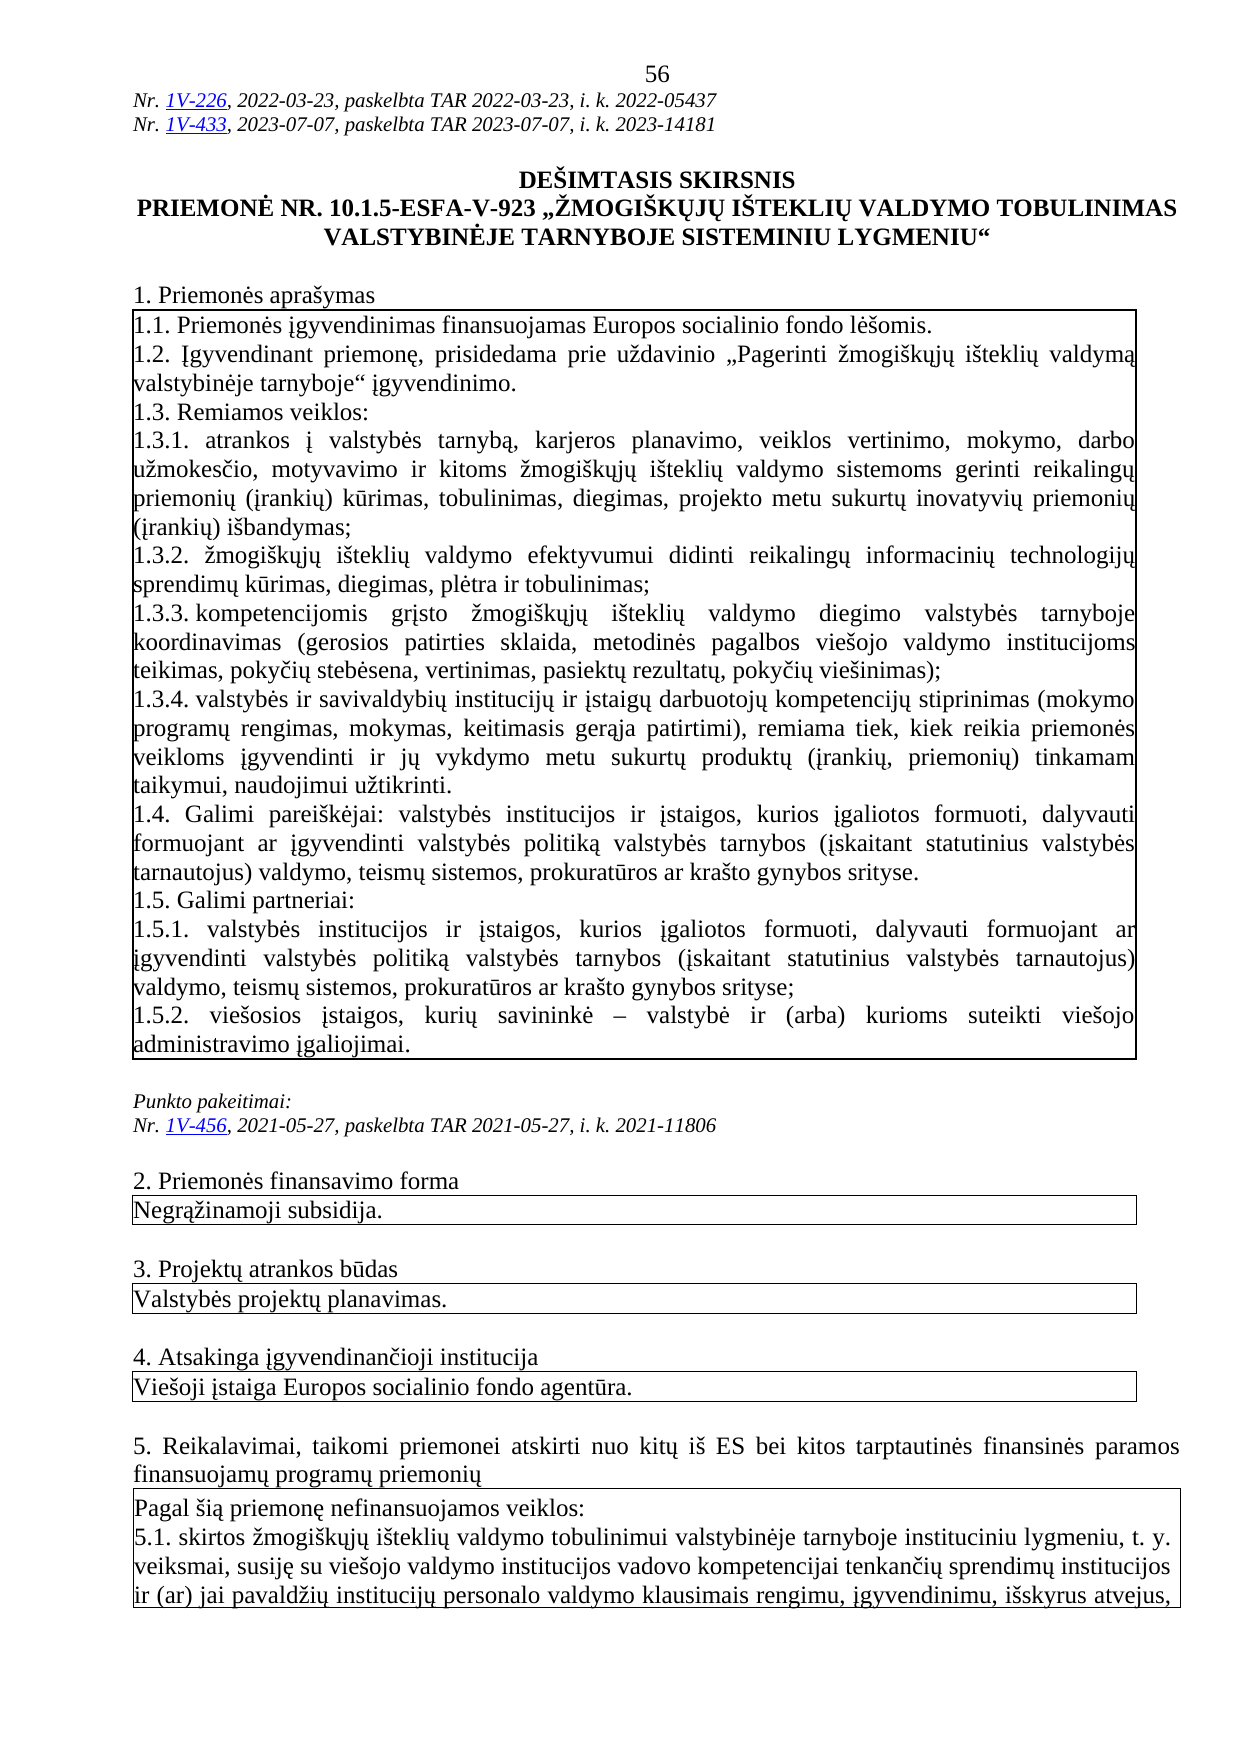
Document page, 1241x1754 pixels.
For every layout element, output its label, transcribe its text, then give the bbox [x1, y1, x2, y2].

text 2. Priemonės finansavimo forma [133, 1166, 1181, 1194]
text 1. Priemonės aprašymas [133, 280, 1181, 308]
table_cell 1.3. Remiamos veiklos: 1.3.1. atrankos į valstybės tarnybą, karjeros planavimo, veiklos vertinimo, mokymo, darbo užmokesčio, motyvavimo ir kitoms žmogiškųjų išteklių valdymo sistemoms gerinti reikalingų priemonių (įrankių) kūrimas, tobulinimas, diegimas, projekto metu sukurtų inovatyvių priemonių (įrankių) išbandymas; 1.3.2. žmogiškųjų išteklių valdymo efektyvumui didinti reikalingų informacinių technologijų sprendimų kūrimas, diegimas, plėtra ir tobulinimas; 1.3.3. kompetencijomis grįsto žmogiškųjų išteklių valdymo diegimo valstybės tarnyboje koordinavimas (gerosios patirties sklaida, metodinės pagalbos viešojo valdymo institucijoms teikimas, pokyčių stebėsena, vertinimas, pasiektų rezultatų, pokyčių viešinimas); 1.3.4. valstybės ir savivaldybių institucijų ir įstaigų darbuotojų kompetencijų stiprinimas (mokymo programų rengimas, mokymas, keitimasis gerąja patirtimi), remiama tiek, kiek reikia priemonės veikloms įgyvendinti ir jų vykdymo metu sukurtų produktų (įrankių, priemonių) tinkamam taikymui, naudojimui užtikrinti. [134, 397, 1135, 799]
table_header Negrąžinamoji subsidija. [133, 1196, 1136, 1224]
text PRIEMONĖ NR. 10.1.5-ESFA-V-923 „ŽMOGIŠKŲJŲ IŠTEKLIŲ VALDYMO TOBULINIMAS VALSTYBINĖJE TARNYBOJE SISTEMINIU LYGMENIU“ [133, 193, 1181, 251]
text 5. Reikalavimai, taikomi priemonei atskirti nuo kitų iš ES bei kitos tarptautinės finansinės paramos finansuojamų programų priemonių [133, 1431, 1181, 1488]
text 3. Projektų atrankos būdas [133, 1254, 1181, 1283]
text Nr. 1V-456, 2021-05-27, paskelbta TAR 2021-05-27, i. k. 2021-11806 [133, 1113, 1181, 1137]
table_header Valstybės projektų planavimas. [133, 1284, 1136, 1313]
text Nr. 1V-433, 2023-07-07, paskelbta TAR 2023-07-07, i. k. 2023-14181 [133, 112, 1181, 136]
text DEŠIMTASIS SKIRSNIS [133, 165, 1181, 193]
text Pagal šią priemonę nefinansuojamos veiklos: [134, 1489, 1180, 1517]
text 5.1. skirtos žmogiškųjų išteklių valdymo tobulinimui valstybinėje tarnyboje instituciniu lygmeniu, t. y. veiksmai, susiję su viešojo valdymo institucijos vadovo kompetencijai tenkančių sprendimų institucijos ir (ar) jai pavaldžių institucijų personalo valdymo klausimais rengimu, įgyvendinimu, išskyrus atvejus, [134, 1517, 1180, 1607]
text 4. Atsakinga įgyvendinančioji institucija [133, 1342, 1181, 1371]
table_header 1.1. Priemonės įgyvendinimas finansuojamas Europos socialinio fondo lėšomis. [134, 311, 1135, 339]
text Nr. 1V-226, 2022-03-23, paskelbta TAR 2022-03-23, i. k. 2022-05437 [133, 88, 1181, 112]
text Punkto pakeitimai: [133, 1089, 1181, 1113]
table_header Viešoji įstaiga Europos socialinio fondo agentūra. [133, 1372, 1136, 1401]
table_cell 1.2. Įgyvendinant priemonę, prisidedama prie uždavinio „Pagerinti žmogiškųjų išteklių valdymą valstybinėje tarnyboje“ įgyvendinimo. [134, 339, 1135, 397]
table_cell 1.4. Galimi pareiškėjai: valstybės institucijos ir įstaigos, kurios įgaliotos formuoti, dalyvauti formuojant ar įgyvendinti valstybės politiką valstybės tarnybos (įskaitant statutinius valstybės tarnautojus) valdymo, teismų sistemos, prokuratūros ar krašto gynybos srityse. 1.5. Galimi partneriai: 1.5.1. valstybės institucijos ir įstaigos, kurios įgaliotos formuoti, dalyvauti formuojant ar įgyvendinti valstybės politiką valstybės tarnybos (įskaitant statutinius valstybės tarnautojus) valdymo, teismų sistemos, prokuratūros ar krašto gynybos srityse; 1.5.2. viešosios įstaigos, kurių savininkė – valstybė ir (arba) kurioms suteikti viešojo administravimo įgaliojimai. [134, 799, 1135, 1058]
